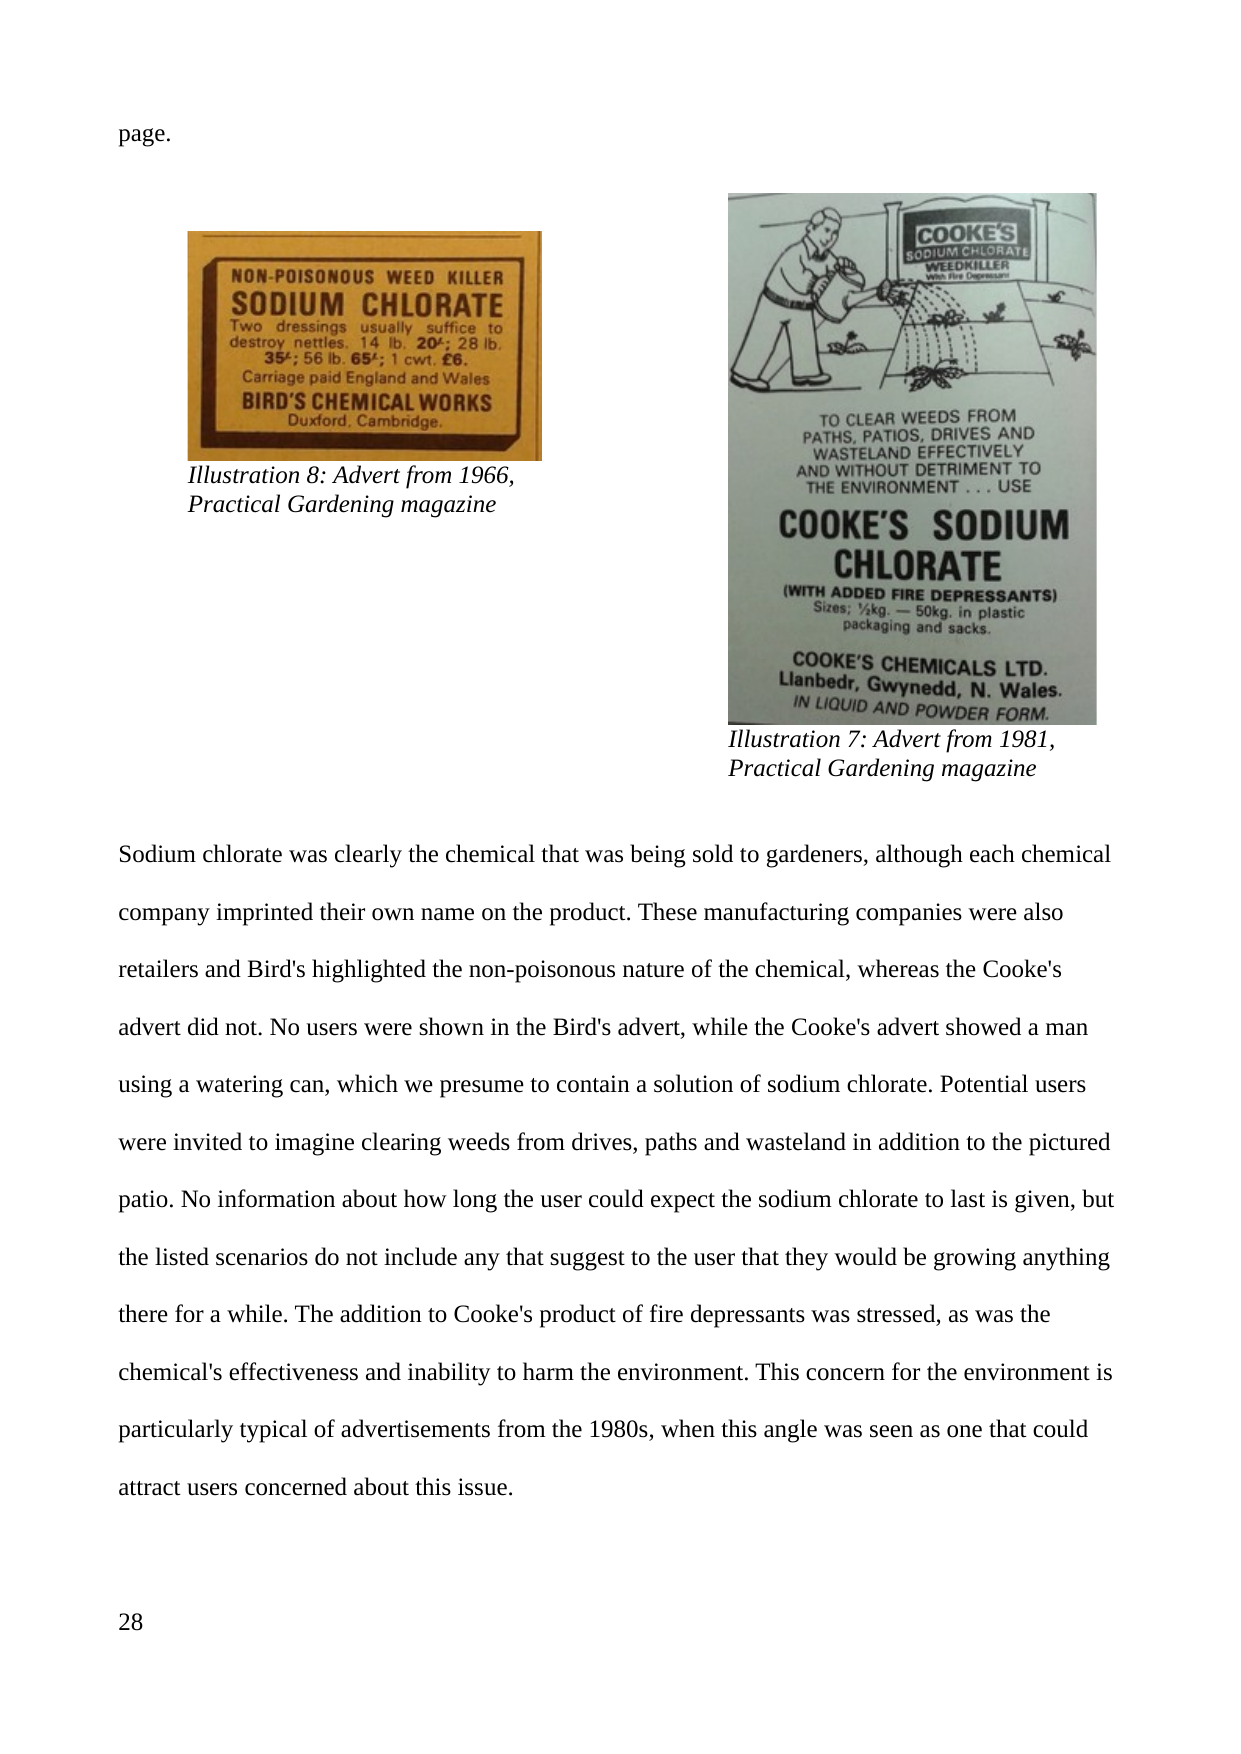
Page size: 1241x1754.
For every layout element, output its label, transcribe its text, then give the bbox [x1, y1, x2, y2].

picture [728, 193, 1097, 725]
text Illustration 8: Advert from 1966, Practical Gardening magazine [188, 461, 542, 518]
text Sodium chlorate was clearly the chemical that was being sold to gardeners, although each chemical company imprinted their own name on the product. These manufacturing companies were also retailers and Bird's highlighted the non-poisonous nature of the chemical, whereas the Cooke's advert did not. No users were shown in the Bird's advert, while the Cooke's advert showed a man using a watering can, which we presume to contain a solution of sodium chlorate. Potential users were invited to imagine clearing weeds from drives, paths and wasteland in addition to the pictured patio. No information about how long the user could expect the sodium chlorate to last is given, but the listed scenarios do not include any that suggest to the user that they would be growing anything there for a while. The addition to Cooke's product of fire depressants was stressed, as was the chemical's effectiveness and inability to harm the environment. This concern for the environment is particularly typical of advertisements from the 1980s, when this angle was seen as one that could attract users concerned about this issue. [118, 839, 1122, 1501]
text page. [118, 118, 1122, 147]
text Illustration 7: Advert from 1981, Practical Gardening magazine [728, 725, 1097, 782]
picture [187, 231, 542, 461]
